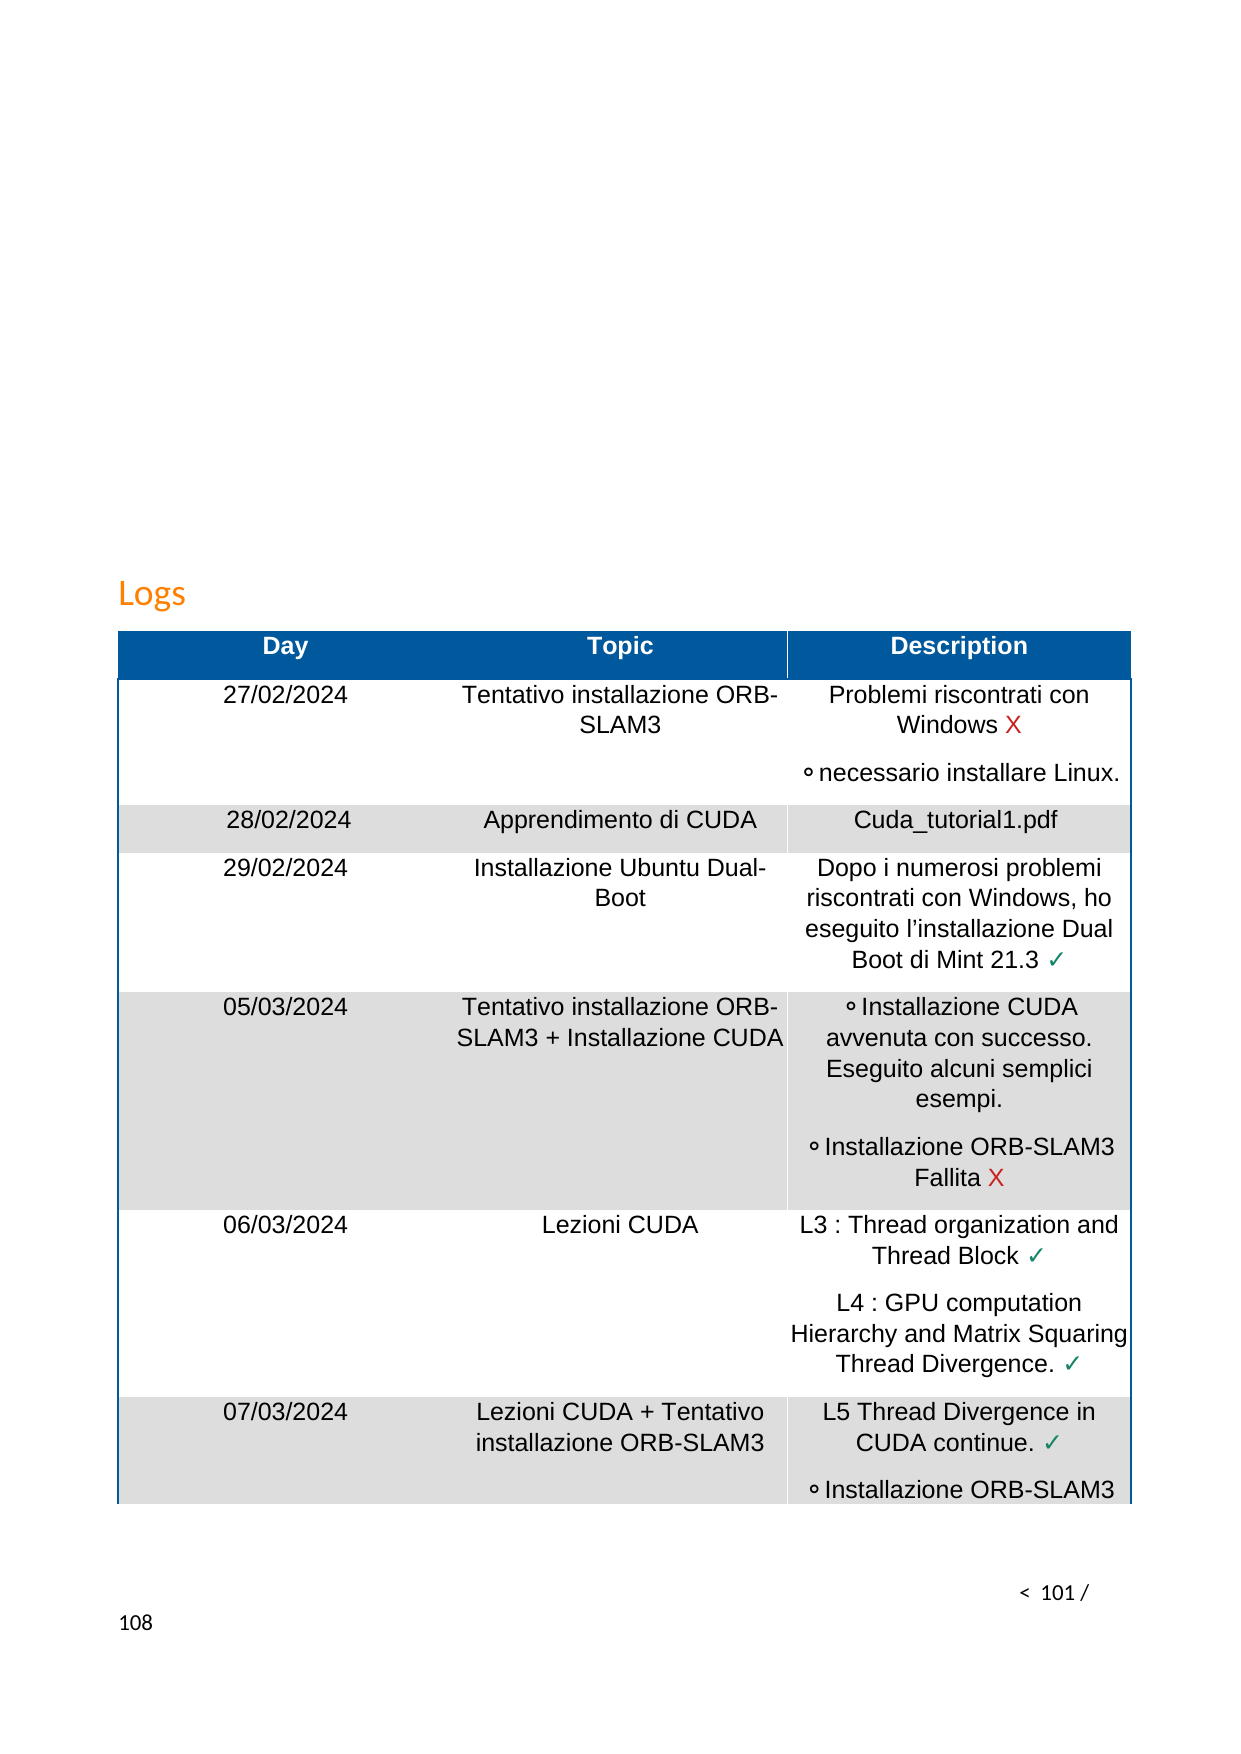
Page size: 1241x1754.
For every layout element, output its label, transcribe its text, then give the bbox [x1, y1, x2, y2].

subtitle Logs [118, 569, 1122, 615]
table_cell 28/02/2024 [119, 805, 453, 853]
table_cell Apprendimento di CUDA [453, 805, 787, 853]
table_header Day [118, 631, 453, 678]
table_cell Tentativo installazione ORB-SLAM3 + Installazione CUDA [453, 992, 787, 1210]
table_cell 07/03/2024 [119, 1397, 453, 1504]
table_cell ⚬Installazione CUDA avvenuta con successo. Eseguito alcuni semplici esempi. ⚬Installazione ORB-SLAM3 Fallita X [788, 992, 1130, 1210]
table_cell Cuda_tutorial1.pdf [788, 805, 1130, 853]
table_cell Tentativo installazione ORB-SLAM3 [453, 680, 787, 805]
table_cell L3 : Thread organization and Thread Block ✓ L4 : GPU computation Hierarchy and Matrix Squaring Thread Divergence. ✓ [788, 1210, 1130, 1397]
table_cell 06/03/2024 [119, 1210, 453, 1397]
table_cell Lezioni CUDA [453, 1210, 787, 1397]
table_header Description [788, 631, 1131, 678]
table_header Topic [453, 631, 787, 678]
table_cell Lezioni CUDA + Tentativo installazione ORB-SLAM3 [453, 1397, 787, 1504]
table_cell 05/03/2024 [119, 992, 453, 1210]
table_cell Installazione Ubuntu Dual-Boot [453, 853, 787, 992]
table_cell 29/02/2024 [119, 853, 453, 992]
table_cell L5 Thread Divergence in CUDA continue. ✓ ⚬Installazione ORB-SLAM3 [788, 1397, 1130, 1504]
table_cell 27/02/2024 [119, 680, 453, 805]
table_cell Problemi riscontrati con Windows X ⚬necessario installare Linux. [788, 680, 1130, 805]
table_cell Dopo i numerosi problemi riscontrati con Windows, ho eseguito l’installazione Dual Boot di Mint 21.3 ✓ [788, 853, 1130, 992]
